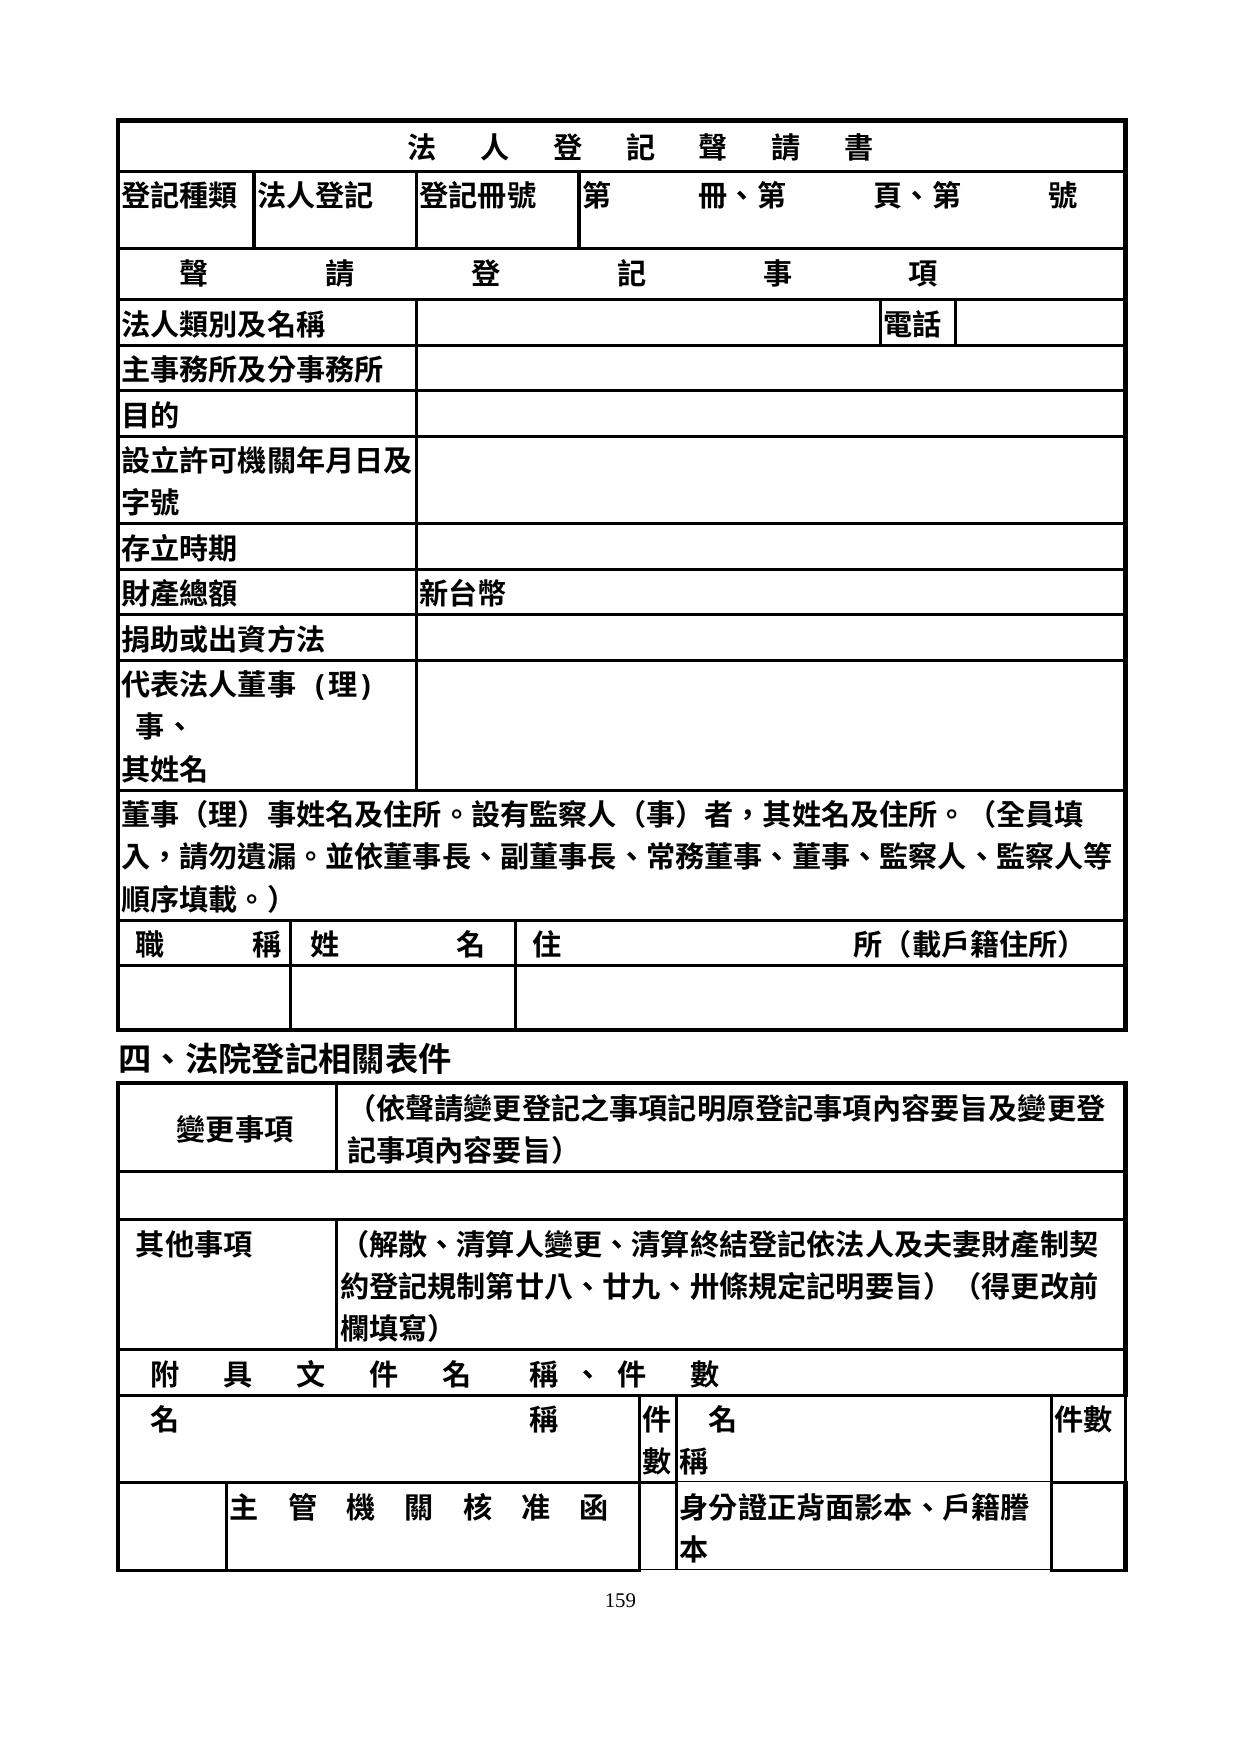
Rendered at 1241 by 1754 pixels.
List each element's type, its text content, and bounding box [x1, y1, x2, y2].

table_cell [957, 301, 1123, 344]
table_cell 代表法人董事 (理) 事、 其姓名 [120, 662, 415, 789]
table_cell 職 稱 [120, 922, 289, 964]
table_cell 法人登記 [256, 173, 415, 247]
table_cell [418, 525, 1123, 568]
table_cell （解散、清算人變更、清算終結登記依法人及夫妻財產制契約登記規制第廿八、廿九、卅條規定記明要旨）（得更改前欄填寫） [338, 1221, 1123, 1348]
table_cell 姓 名 [292, 922, 514, 964]
table_cell [418, 347, 1123, 389]
table_cell 第 冊、第 頁、第 號 [581, 173, 1123, 247]
table_cell 名 稱 [678, 1397, 1050, 1481]
table_cell 設立許可機關年月日及字號 [120, 438, 415, 522]
table_header （依聲請變更登記之事項記明原登記事項內容要旨及變更登記事項內容要旨） [338, 1085, 1123, 1170]
table_header 法 人 登 記 聲 請 書 [120, 123, 1123, 169]
table_cell 主事務所及分事務所 [120, 347, 415, 389]
table_cell 住 所（載戶籍住所） [517, 922, 1123, 964]
table_cell [120, 1173, 1123, 1218]
table_cell 名 稱 [120, 1397, 638, 1481]
table_cell 登記冊號 [418, 173, 577, 247]
table_cell [418, 438, 1123, 522]
text 四、法院登記相關表件 [118, 1032, 1122, 1081]
table_cell [120, 1484, 225, 1569]
table_cell [292, 967, 514, 1028]
table_cell 目的 [120, 392, 415, 434]
table_cell 存立時期 [120, 525, 415, 568]
table_cell [418, 301, 879, 344]
table_cell 捐助或出資方法 [120, 616, 415, 658]
table_cell 件數 [641, 1397, 675, 1481]
table_cell 法人類別及名稱 [120, 301, 415, 344]
table_cell [418, 392, 1123, 434]
table_cell [120, 967, 289, 1028]
table_cell 件數 [1053, 1397, 1124, 1481]
table_cell 財產總額 [120, 571, 415, 613]
table_cell 主 管 機 關 核 准 函 [228, 1484, 638, 1569]
table_cell [418, 616, 1123, 658]
table_header 變更事項 [120, 1085, 335, 1170]
table_cell 新台幣 [418, 571, 1123, 613]
table_cell 身分證正背面影本、戶籍謄本 [678, 1482, 1050, 1569]
table_cell 登記種類 [120, 173, 252, 247]
table_cell 其他事項 [120, 1221, 335, 1348]
table_cell [1053, 1484, 1123, 1569]
table_cell [418, 662, 1123, 789]
table_cell [517, 967, 1123, 1028]
table_cell 電話 [882, 301, 954, 344]
table_cell 董事（理）事姓名及住所。設有監察人（事）者，其姓名及住所。（全員填入，請勿遺漏。並依董事長、副董事長、常務董事、董事、監察人、監察人等順序填載。） [120, 792, 1123, 919]
table_cell 聲 請 登 記 事 項 [120, 250, 1123, 298]
table_cell 附 具 文 件 名 稱 、 件 數 [120, 1351, 1123, 1393]
table_cell [641, 1484, 675, 1569]
